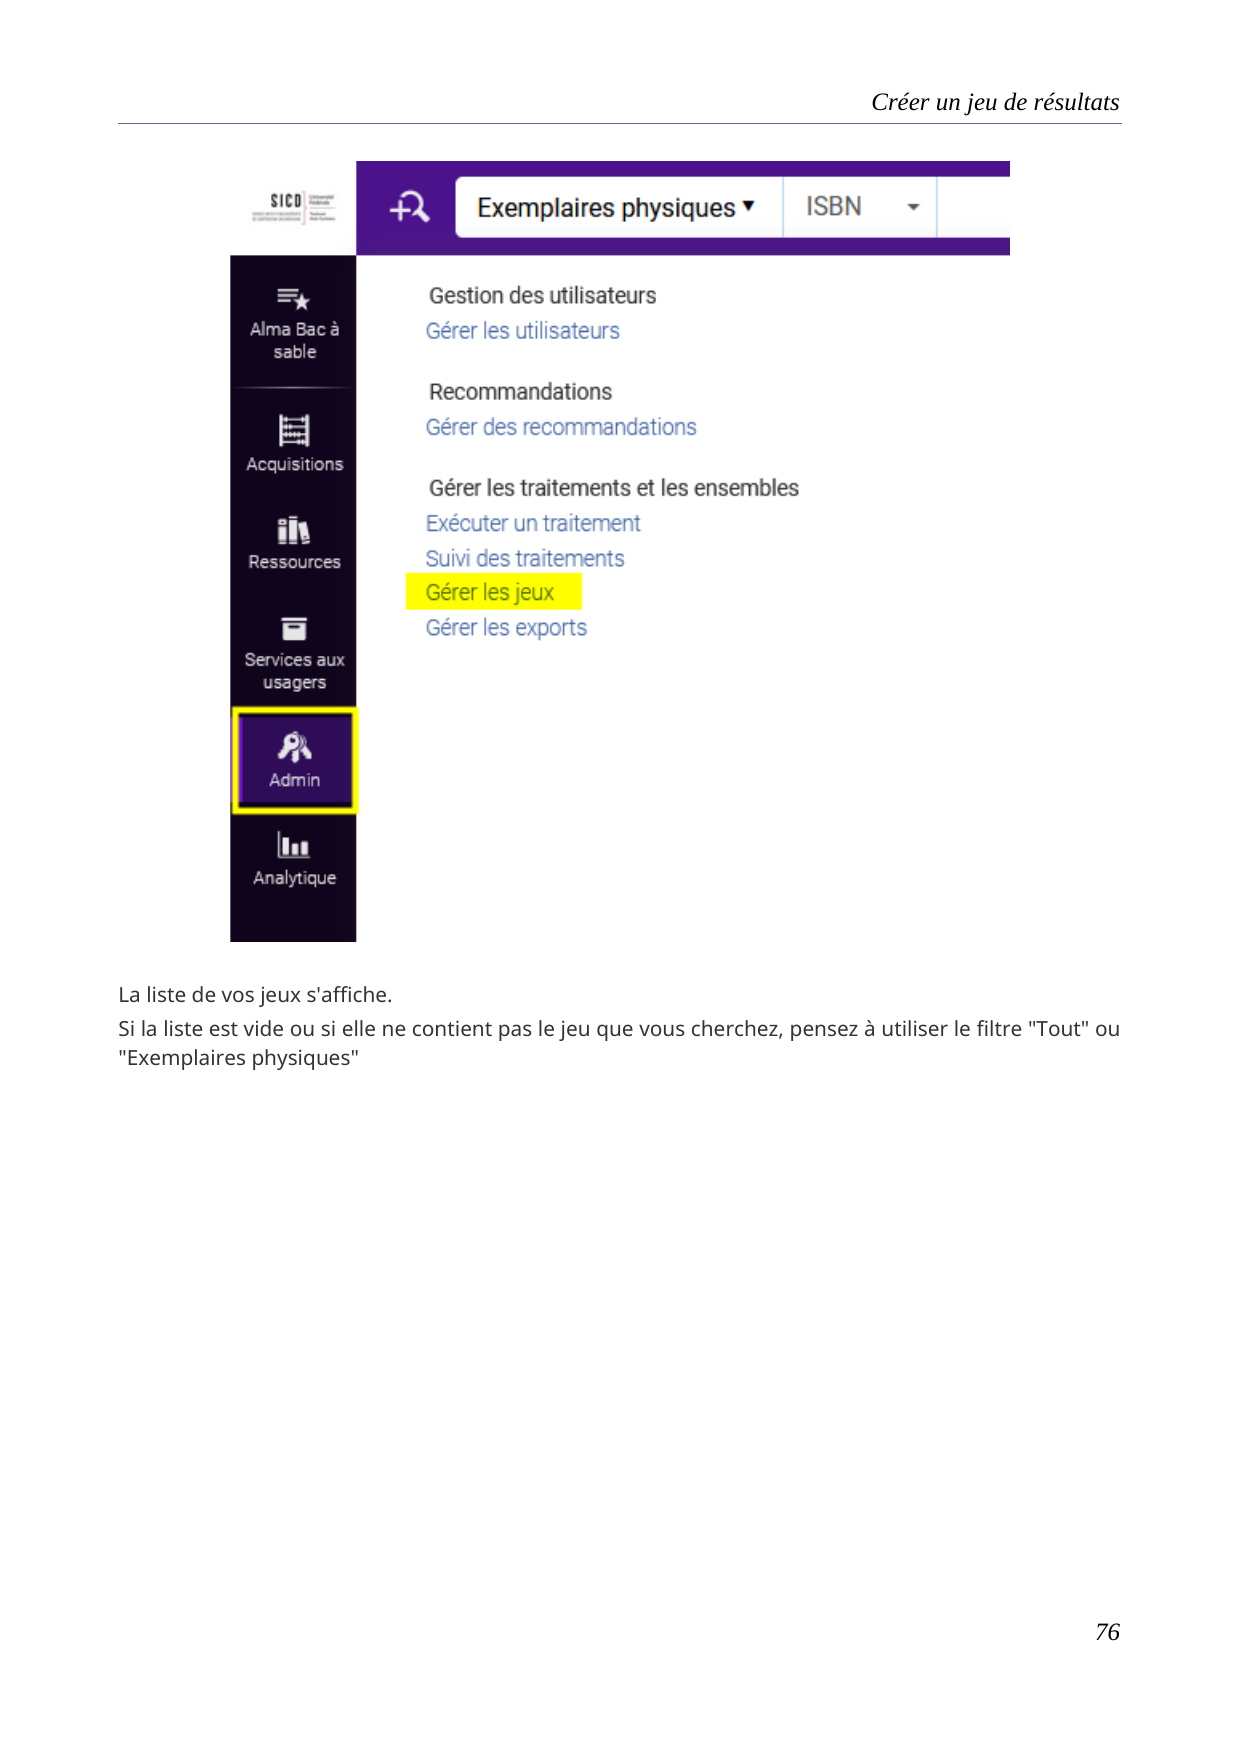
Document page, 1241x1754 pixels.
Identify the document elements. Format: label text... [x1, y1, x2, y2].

text La liste de vos jeux s'affiche. [118, 980, 1122, 1008]
text Si la liste est vide ou si elle ne contient pas le jeu que vous cherchez, pensez à utiliser le filtre "Tout" ou "Exemplaires physiques" [118, 1014, 1122, 1071]
picture [230, 161, 1010, 942]
